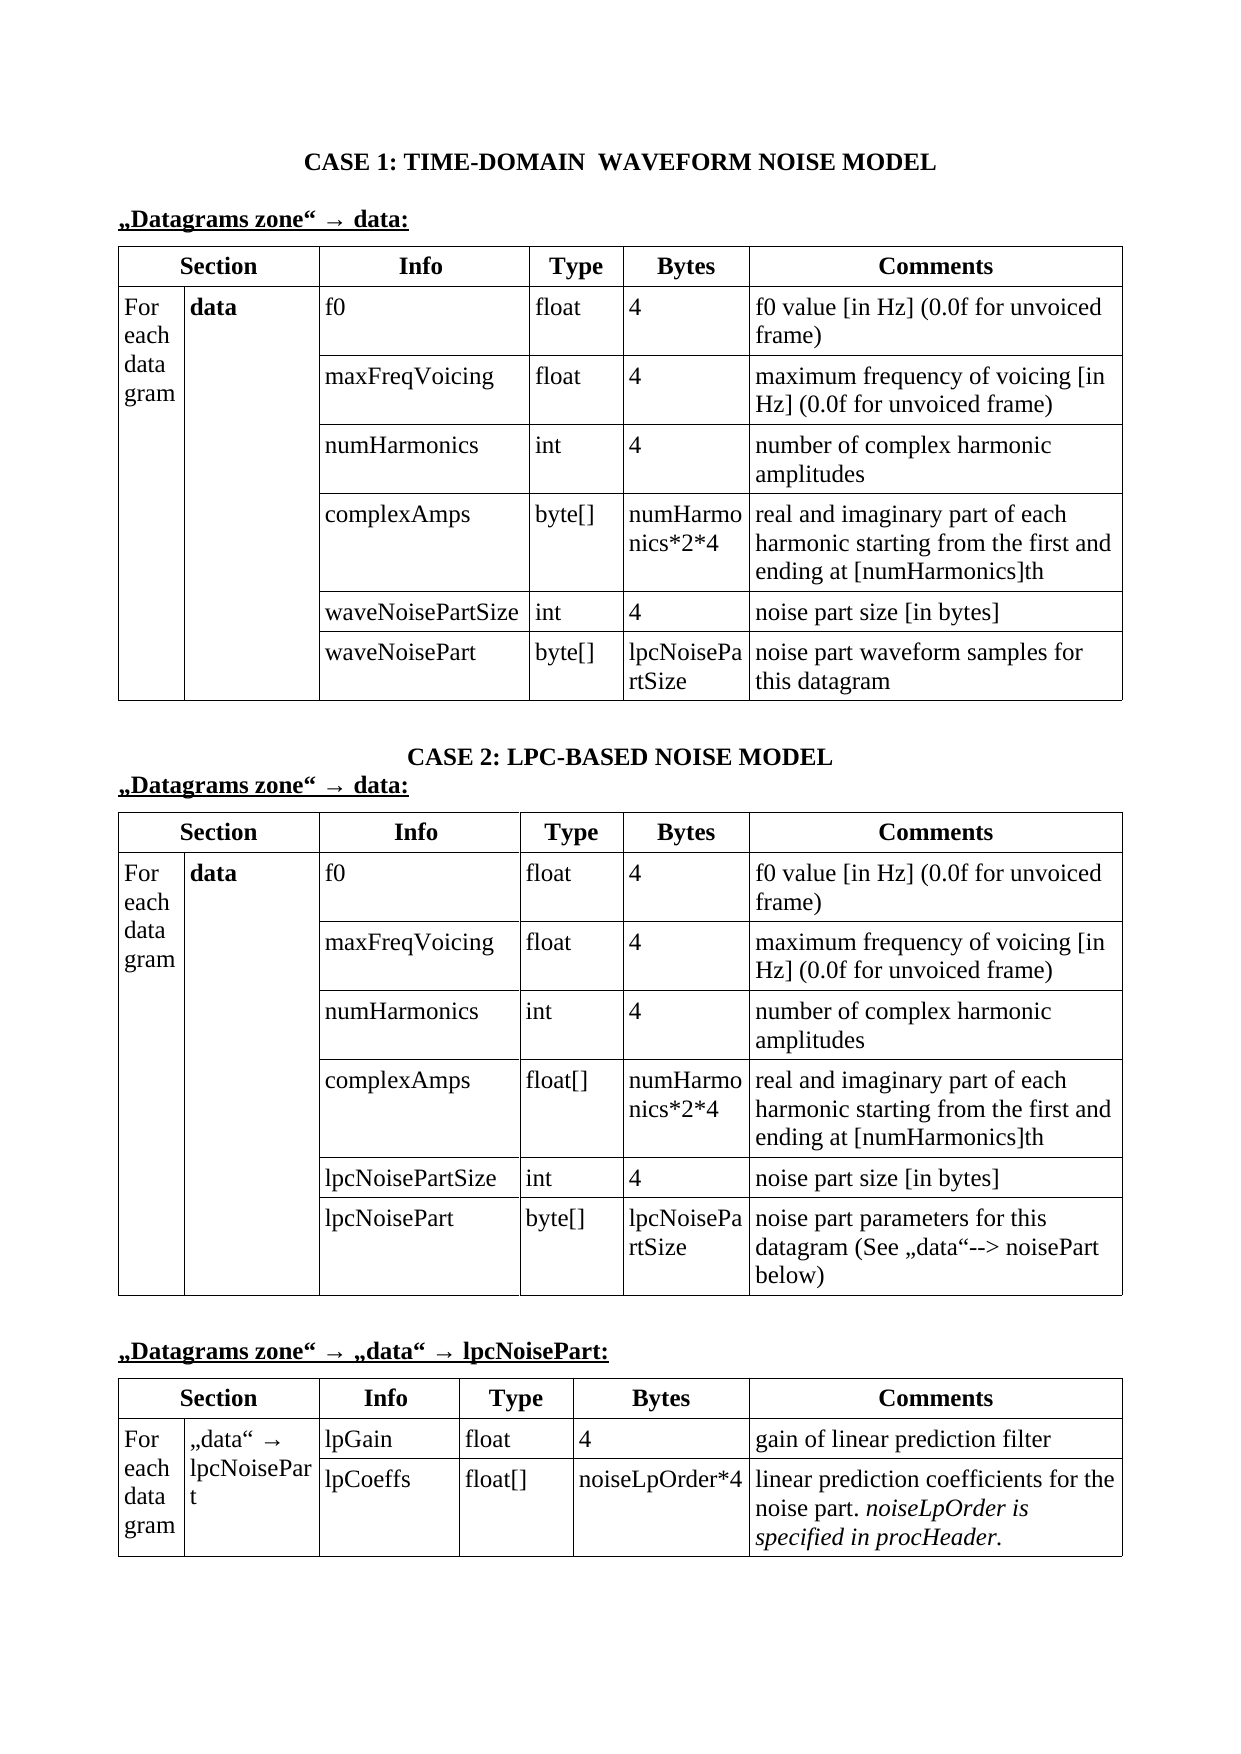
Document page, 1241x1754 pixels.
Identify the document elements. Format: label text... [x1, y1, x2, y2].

table_cell maximum frequency of voicing [in Hz] (0.0f for unvoiced frame) [750, 922, 1122, 990]
table_cell 4 [624, 356, 749, 424]
table_cell „data“ → lpcNoisePart [185, 1419, 319, 1556]
table_cell gain of linear prediction filter [750, 1419, 1122, 1458]
table_cell int [530, 425, 623, 493]
table_cell byte[] [530, 632, 623, 700]
table_cell 4 [624, 425, 749, 493]
table_cell float [460, 1419, 573, 1458]
table_cell int [521, 1158, 623, 1197]
table_cell f0 [320, 287, 529, 355]
table_cell 4 [624, 922, 749, 990]
table_cell f0 value [in Hz] (0.0f for unvoiced frame) [750, 853, 1122, 921]
table_header Section [119, 813, 319, 852]
text „Datagrams zone“ → „data“ → lpcNoisePart: [118, 1336, 1122, 1365]
text CASE 2: LPC-BASED NOISE MODEL [118, 742, 1122, 770]
table_cell complexAmps [320, 494, 529, 591]
table_cell data [185, 287, 319, 700]
table_cell complexAmps [320, 1060, 519, 1157]
table_cell 4 [624, 991, 749, 1059]
table_header Type [460, 1379, 573, 1418]
table_cell 4 [624, 592, 749, 631]
table_cell lpcNoisePartSize [320, 1158, 519, 1197]
table_header Comments [750, 813, 1122, 852]
table_cell float [521, 922, 623, 990]
table_cell noise part size [in bytes] [750, 1158, 1122, 1197]
table_cell float [521, 853, 623, 921]
table_cell lpGain [320, 1419, 459, 1458]
table_cell f0 value [in Hz] (0.0f for unvoiced frame) [750, 287, 1122, 355]
table_cell int [530, 592, 623, 631]
table_cell 4 [574, 1419, 749, 1458]
table_cell maximum frequency of voicing [in Hz] (0.0f for unvoiced frame) [750, 356, 1122, 424]
table_cell waveNoisePart [320, 632, 529, 700]
table_cell 4 [624, 853, 749, 921]
table_cell noise part waveform samples for this datagram [750, 632, 1122, 700]
table_cell maxFreqVoicing [320, 356, 529, 424]
table_cell real and imaginary part of each harmonic starting from the first and ending at [numHarmonics]th [750, 494, 1122, 591]
table_cell int [521, 991, 623, 1059]
table_header Info [320, 1379, 459, 1418]
table_cell numHarmonics*2*4 [624, 494, 749, 591]
table_cell data [185, 853, 319, 1295]
table_cell waveNoisePartSize [320, 592, 529, 631]
table_header Info [320, 813, 519, 852]
table_header Bytes [574, 1379, 749, 1418]
table_cell 4 [624, 287, 749, 355]
table_cell lpcNoisePartSize [624, 1198, 749, 1295]
text „Datagrams zone“ → data: [118, 770, 1122, 799]
table_header Comments [750, 247, 1122, 286]
text CASE 1: TIME-DOMAIN WAVEFORM NOISE MODEL [118, 147, 1122, 176]
table_cell lpCoeffs [320, 1459, 459, 1556]
table_cell lpcNoisePartSize [624, 632, 749, 700]
table_header Type [521, 813, 623, 852]
table_cell number of complex harmonic amplitudes [750, 991, 1122, 1059]
table_header Info [320, 247, 529, 286]
table_cell For each datagram [119, 287, 184, 700]
table_header Section [119, 1379, 319, 1418]
table_header Bytes [624, 813, 749, 852]
table_cell f0 [320, 853, 519, 921]
table_cell For each datagram [119, 1419, 184, 1556]
table_cell float [530, 287, 623, 355]
text „Datagrams zone“ → data: [118, 204, 1122, 233]
table_header Section [119, 247, 319, 286]
table_header Type [530, 247, 623, 286]
table_cell number of complex harmonic amplitudes [750, 425, 1122, 493]
table_cell noiseLpOrder*4 [574, 1459, 749, 1556]
table_cell float[] [521, 1060, 623, 1157]
table_header Comments [750, 1379, 1122, 1418]
table_cell noise part size [in bytes] [750, 592, 1122, 631]
table_cell float[] [460, 1459, 573, 1556]
table_cell numHarmonics [320, 425, 529, 493]
table_cell numHarmonics [320, 991, 519, 1059]
table_cell maxFreqVoicing [320, 922, 519, 990]
table_cell numHarmonics*2*4 [624, 1060, 749, 1157]
table_cell For each datagram [119, 853, 184, 1295]
table_cell linear prediction coefficients for the noise part. noiseLpOrder is specified in procHeader. [750, 1459, 1122, 1556]
table_cell byte[] [521, 1198, 623, 1295]
table_header Bytes [624, 247, 749, 286]
table_cell byte[] [530, 494, 623, 591]
table_cell float [530, 356, 623, 424]
table_cell real and imaginary part of each harmonic starting from the first and ending at [numHarmonics]th [750, 1060, 1122, 1157]
table_cell noise part parameters for this datagram (See „data“--> noisePart below) [750, 1198, 1122, 1295]
table_cell lpcNoisePart [320, 1198, 519, 1295]
table_cell 4 [624, 1158, 749, 1197]
